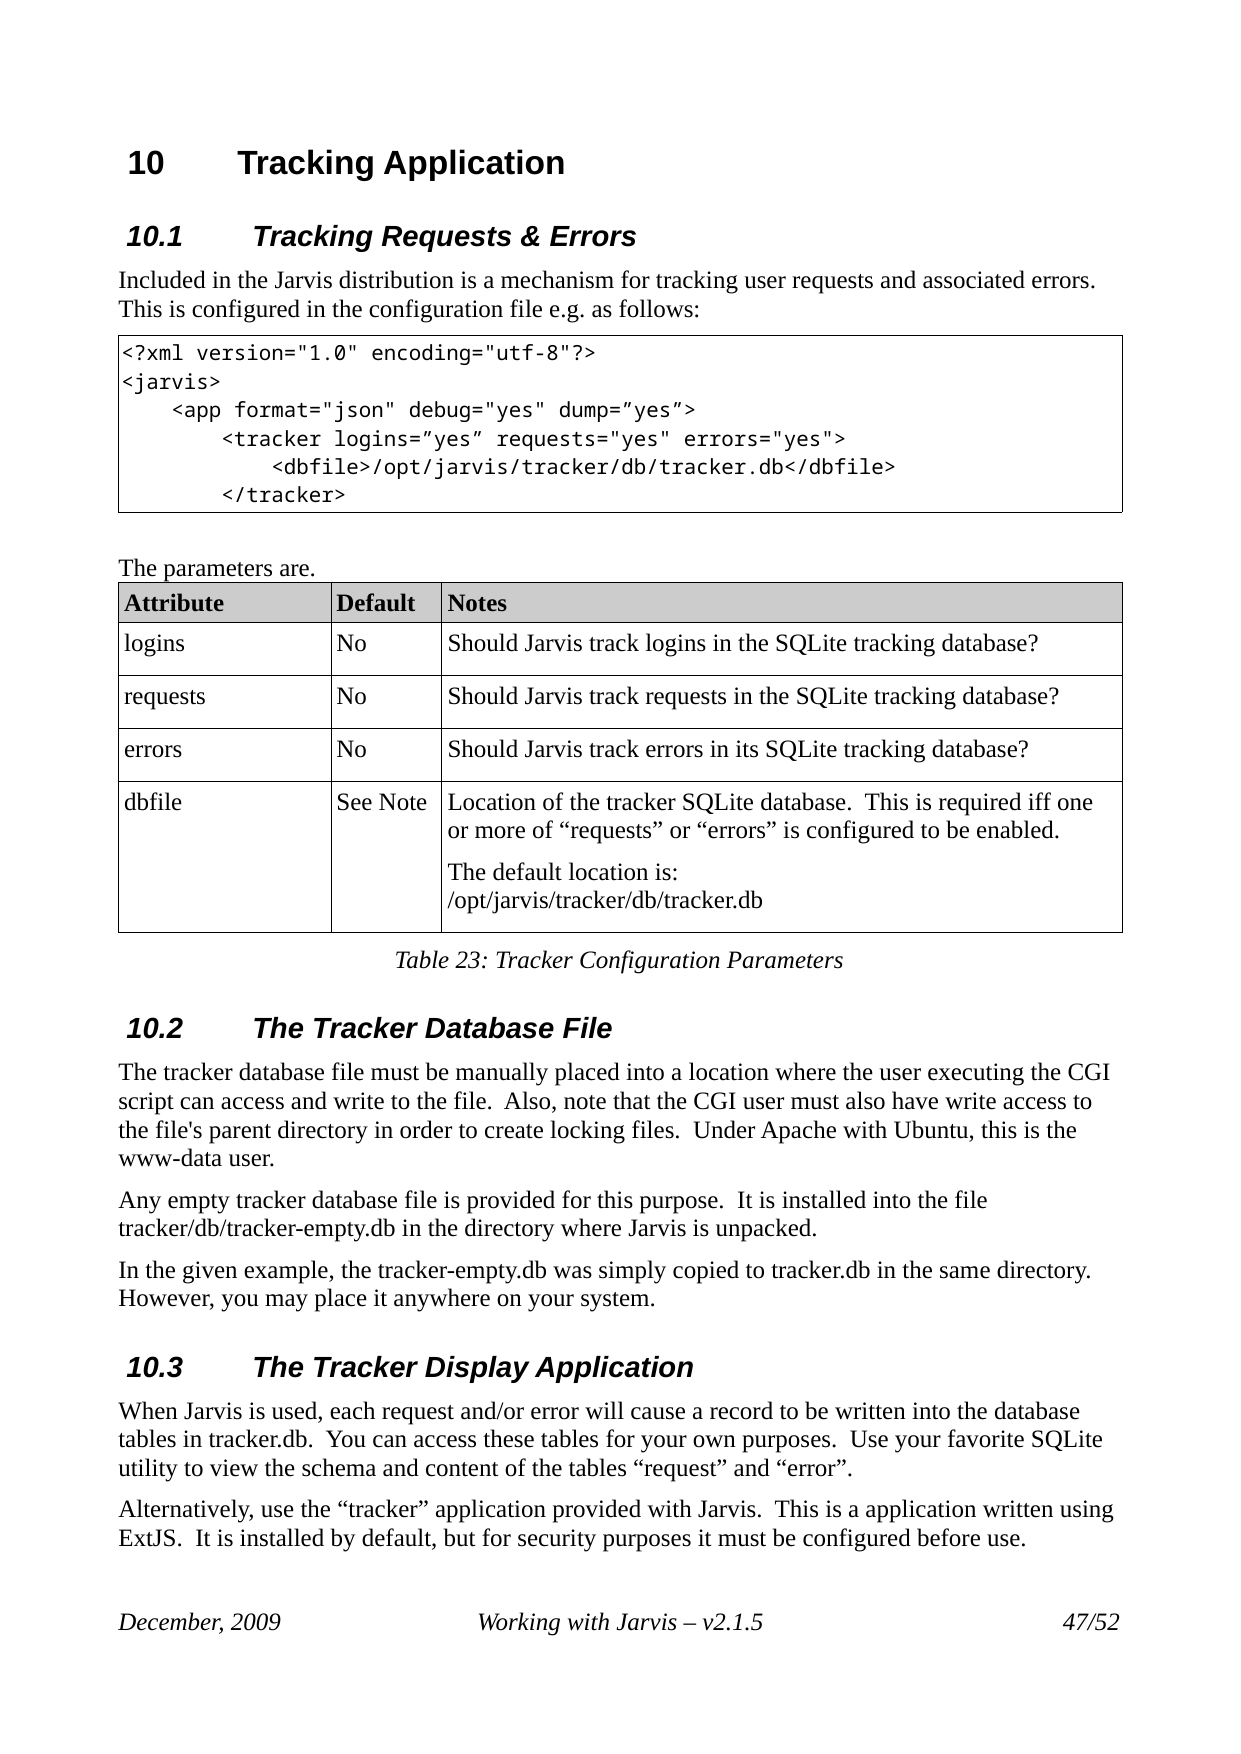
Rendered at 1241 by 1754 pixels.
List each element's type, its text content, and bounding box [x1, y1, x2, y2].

text The tracker database file must be manually placed into a location where the user executing the CGI script can access and write to the file. Also, note that the CGI user must also have write access to the file's parent directory in order to create locking files. Under Apache with Ubuntu, this is the www-data user. [118, 1057, 1122, 1172]
table_cell See Note [332, 782, 441, 932]
table_cell logins [119, 623, 331, 675]
text <jarvis> [119, 364, 1122, 392]
table_cell No [332, 676, 441, 728]
text When Jarvis is used, each request and/or error will cause a record to be written into the database tables in tracker.db. You can access these tables for your own purposes. Use your favorite SQLite utility to view the schema and content of the tables “request” and “error”. [118, 1396, 1122, 1482]
table_cell No [332, 623, 441, 675]
table_cell Should Jarvis track logins in the SQLite tracking database? [442, 623, 1122, 675]
subtitle The Tracker Display Application [118, 1350, 1122, 1383]
text </tracker> [119, 477, 1122, 512]
table_header Attribute [119, 583, 331, 622]
table_cell Location of the tracker SQLite database. This is required iff one or more of “requests” or “errors” is configured to be enabled. The default location is: /opt/jarvis/tracker/db/tracker.db [442, 782, 1122, 932]
text <tracker logins=”yes” requests="yes" errors="yes"> [119, 421, 1122, 449]
text <app format="json" debug="yes" dump=”yes”> [119, 392, 1122, 421]
subtitle The Tracker Database File [118, 1011, 1122, 1045]
text Included in the Jarvis distribution is a mechanism for tracking user requests and associated errors. This is configured in the configuration file e.g. as follows: [118, 265, 1122, 323]
table_cell No [332, 729, 441, 781]
text In the given example, the tracker-empty.db was simply copied to tracker.db in the same directory. However, you may place it anywhere on your system. [118, 1255, 1122, 1312]
table_cell errors [119, 729, 331, 781]
table_cell Should Jarvis track errors in its SQLite tracking database? [442, 729, 1122, 781]
subtitle Tracking Requests & Errors [118, 219, 1122, 253]
table_cell requests [119, 676, 331, 728]
table_header Default [332, 583, 441, 622]
table_header Notes [442, 583, 1122, 622]
text The parameters are. [118, 553, 1122, 582]
text Alternatively, use the “tracker” application provided with Jarvis. This is a application written using ExtJS. It is installed by default, but for security purposes it must be configured before use. [118, 1494, 1122, 1552]
text <dbfile>/opt/jarvis/tracker/db/tracker.db</dbfile> [119, 449, 1122, 477]
text <?xml version="1.0" encoding="utf-8"?> [119, 336, 1122, 364]
text Table 23: Tracker Configuration Parameters [118, 945, 1122, 974]
subtitle Tracking Application [118, 143, 1122, 182]
table_cell dbfile [119, 782, 331, 932]
table_cell Should Jarvis track requests in the SQLite tracking database? [442, 676, 1122, 728]
text Any empty tracker database file is provided for this purpose. It is installed into the file tracker/db/tracker-empty.db in the directory where Jarvis is unpacked. [118, 1185, 1122, 1242]
